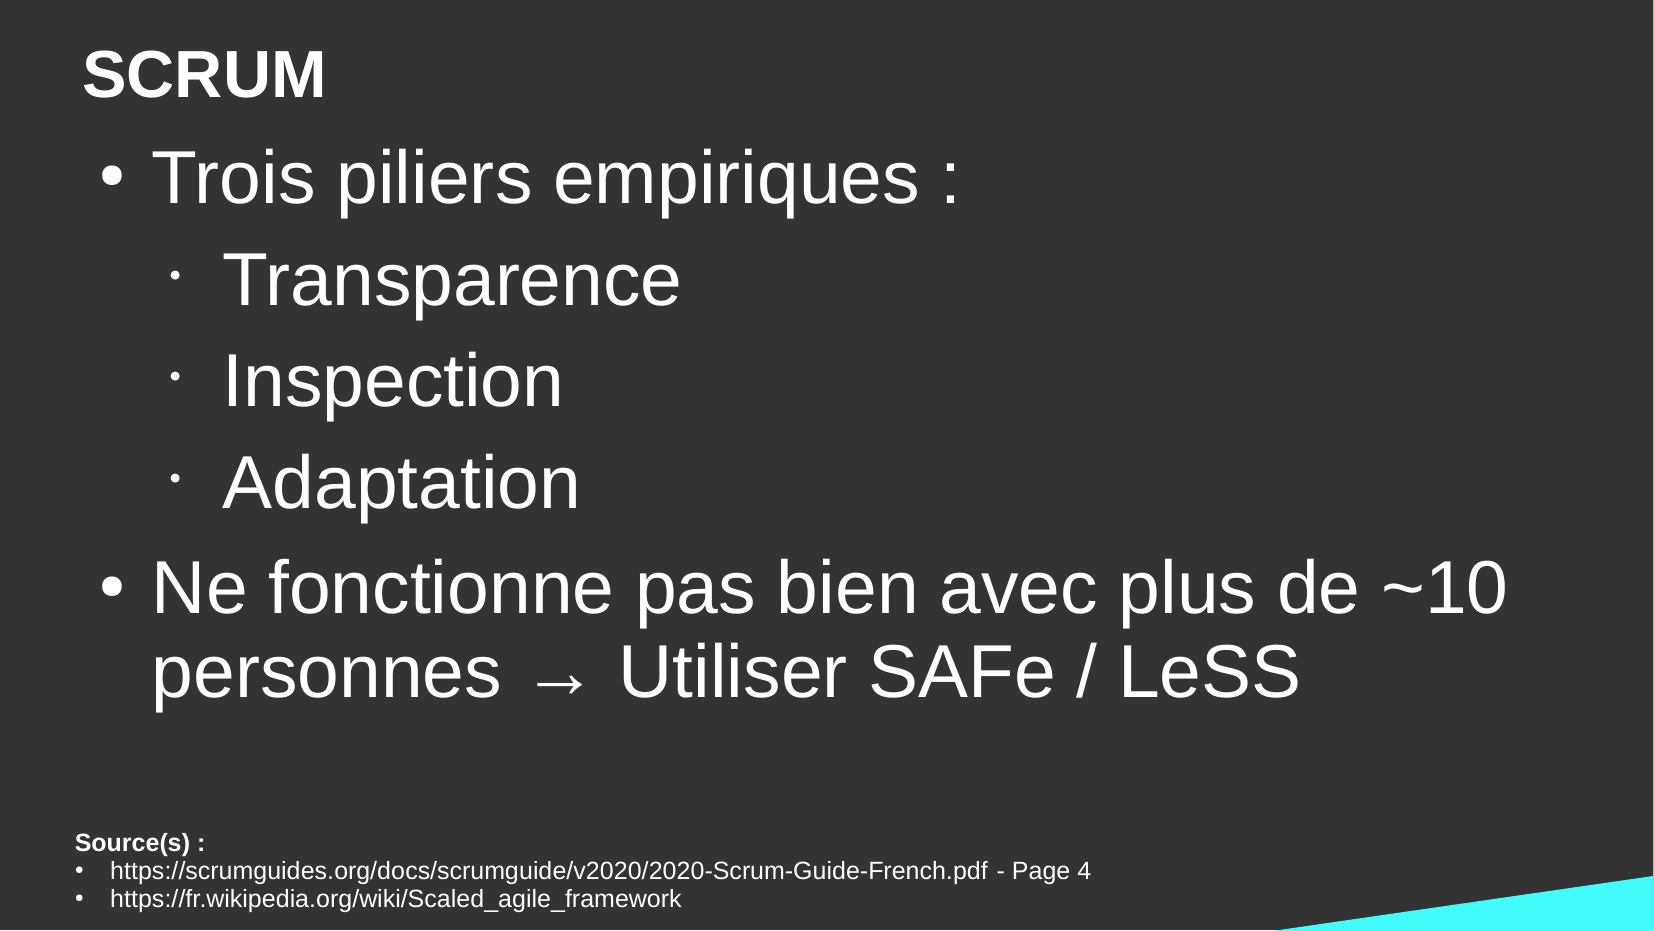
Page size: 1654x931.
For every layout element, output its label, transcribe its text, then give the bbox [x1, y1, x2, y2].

list Trois piliers empiriques : Transparence Inspection Adaptation Ne fonctionne pas bien avec plus de ~10 personnes → Utiliser SAFe / LeSS [80, 135, 1620, 777]
text_box Source(s) : https://scrumguides.org/docs/scrumguide/v2020/2020-Scrum-Guide-French.pdf - Page 4 https://fr.wikipedia.org/wiki/Scaled_agile_framework [59, 821, 1546, 920]
title SCRUM [82, 37, 1571, 122]
text_box [1272, 875, 1654, 931]
